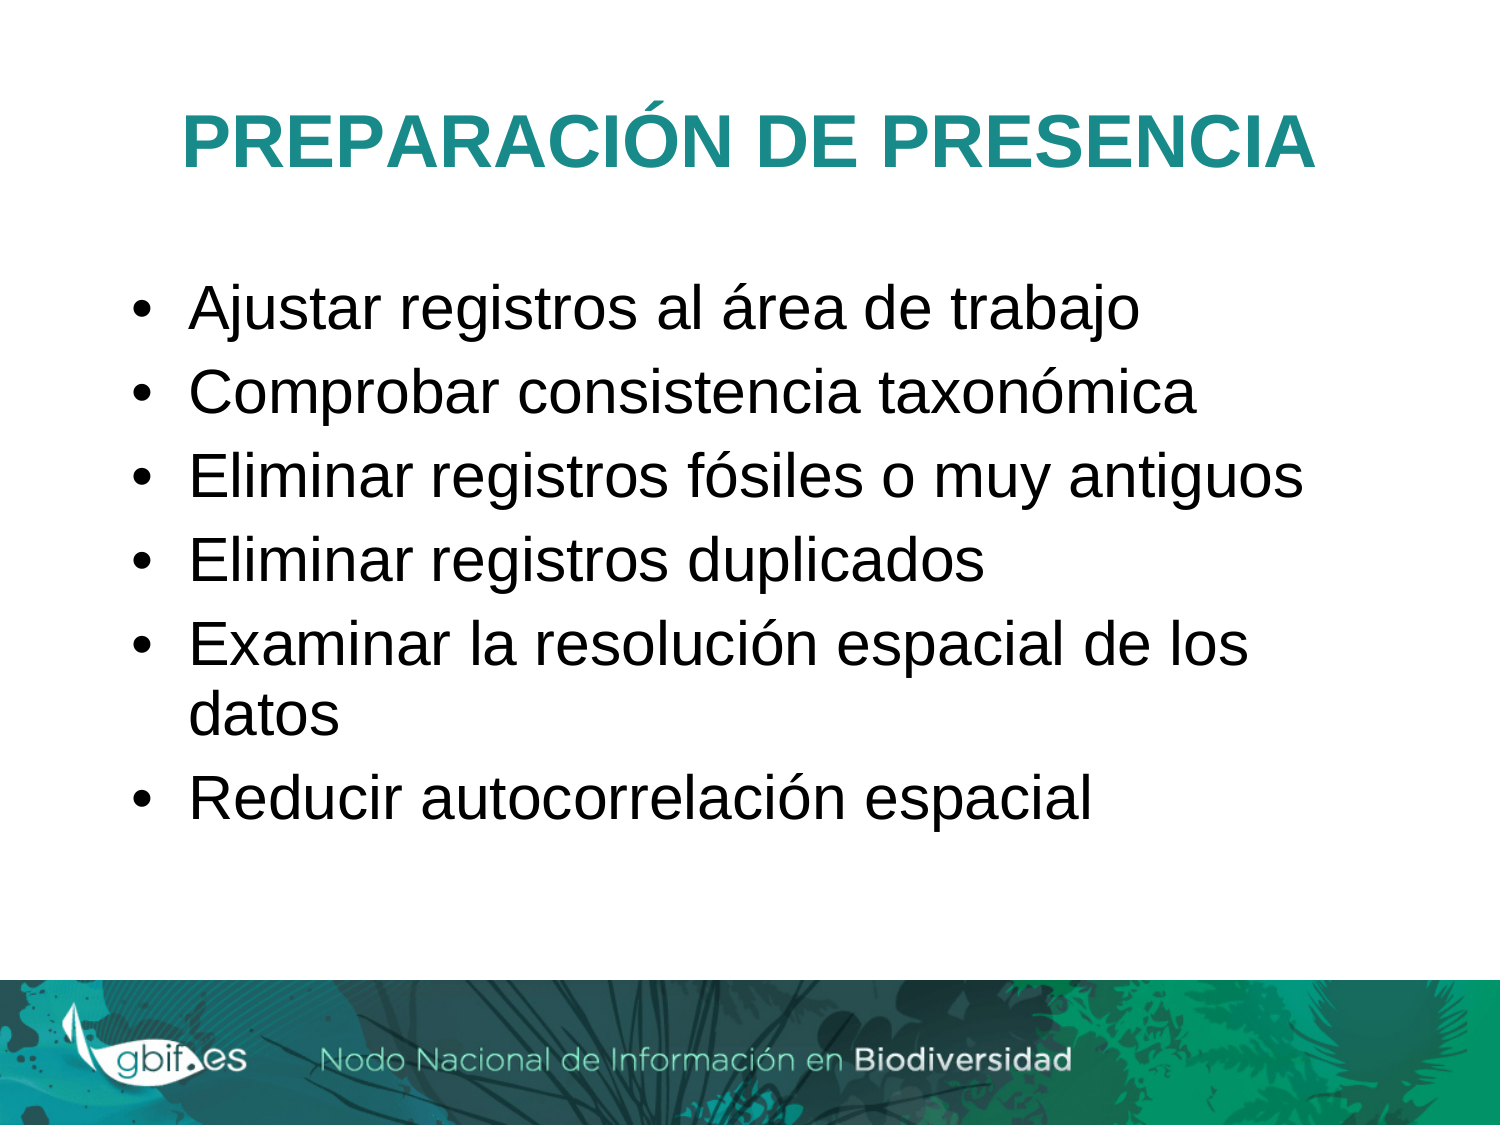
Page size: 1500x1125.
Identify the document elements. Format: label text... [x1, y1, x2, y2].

list Ajustar registros al área de trabajo Comprobar consistencia taxonómica Eliminar registros fósiles o muy antiguos Eliminar registros duplicados Examinar la resolución espacial de los datos Reducir autocorrelación espacial [117, 265, 1393, 957]
picture [0, 980, 1500, 1125]
title PREPARACIÓN DE PRESENCIA [112, 88, 1388, 196]
